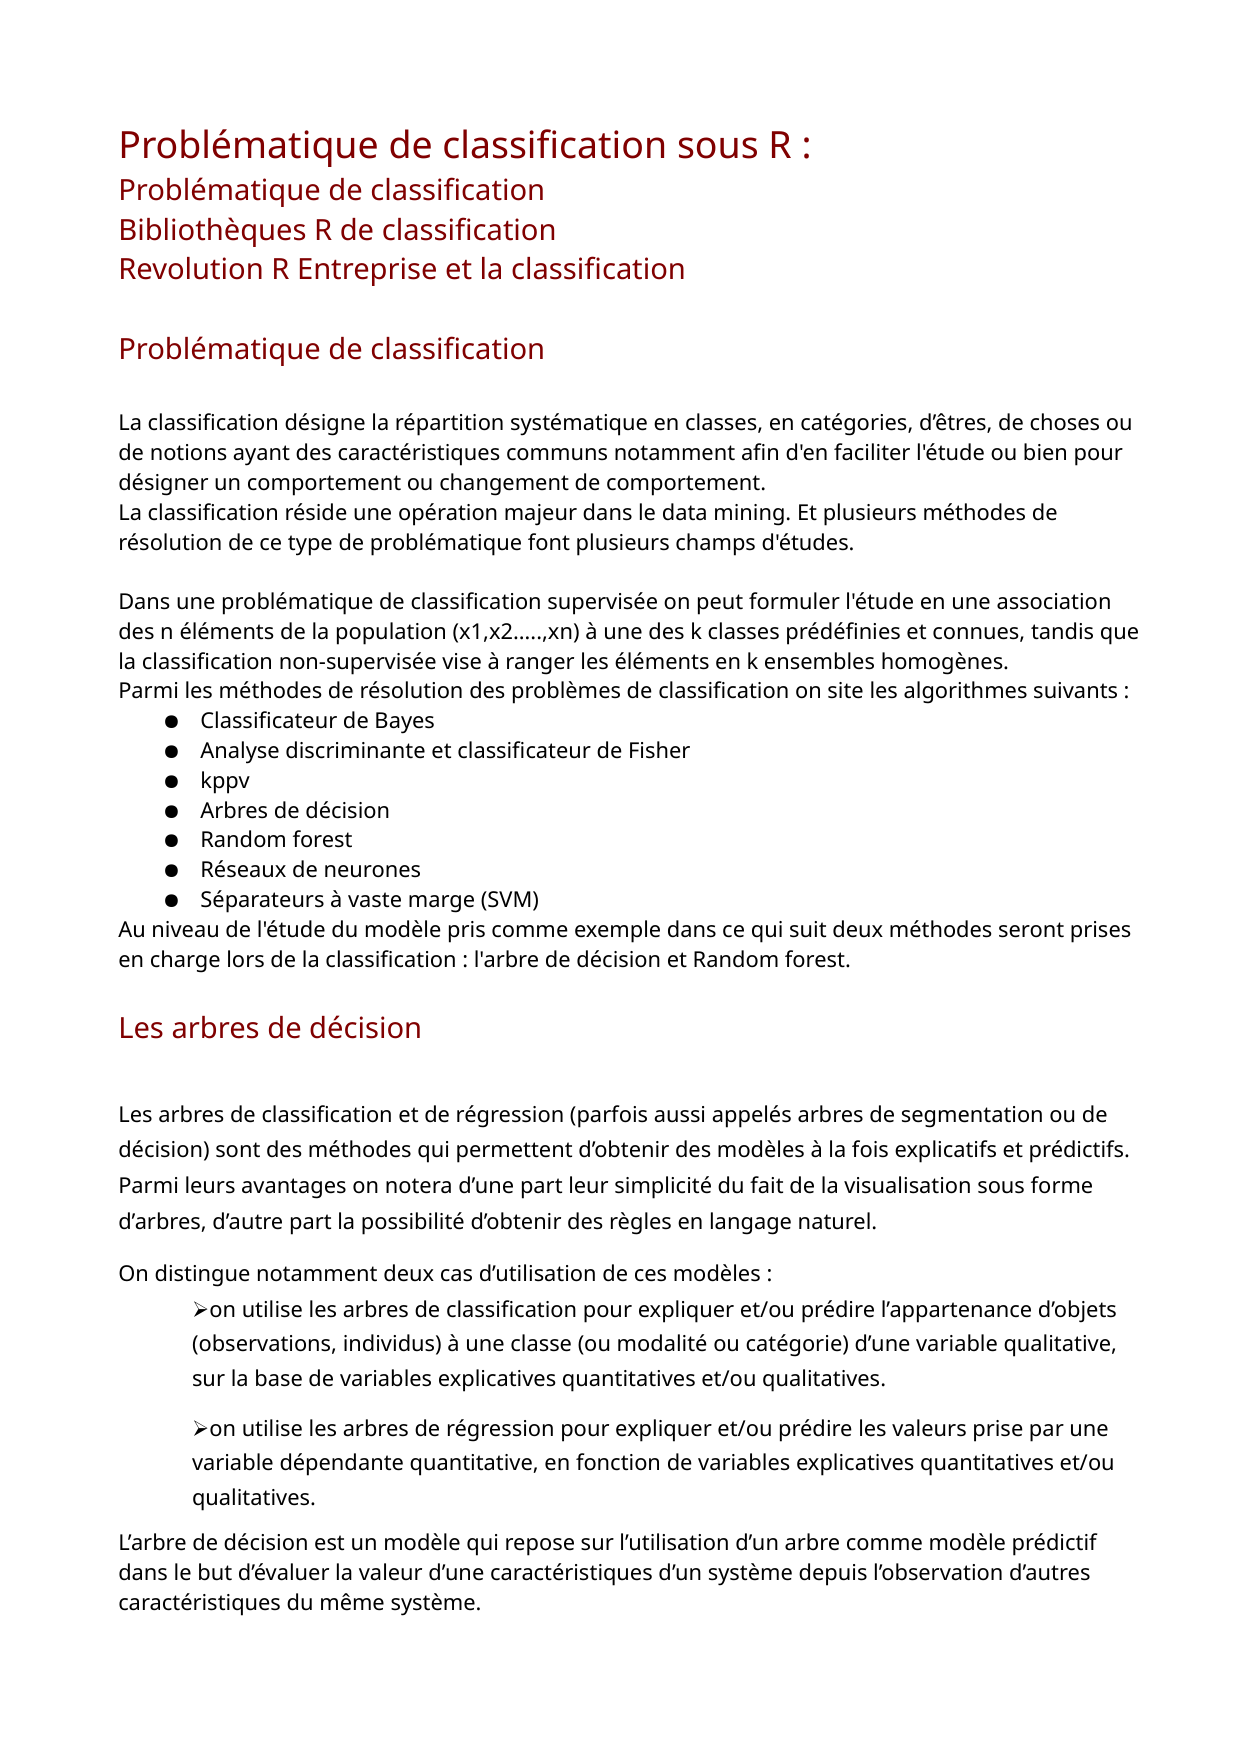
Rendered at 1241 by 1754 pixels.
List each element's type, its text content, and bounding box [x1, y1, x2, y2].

text On distingue notamment deux cas d’utilisation de ces modèles : [118, 1253, 1149, 1288]
list kppv [163, 765, 1149, 794]
text Au niveau de l'étude du modèle pris comme exemple dans ce qui suit deux méthodes seront prises en charge lors de la classification : l'arbre de décision et Random forest. [118, 914, 1149, 973]
text Problématique de classification sous R : [118, 118, 1149, 169]
list Random forest [163, 824, 1149, 854]
text Parmi les méthodes de résolution des problèmes de classification on site les algorithmes suivants : [118, 675, 1149, 705]
list Analyse discriminante et classificateur de Fisher [163, 735, 1149, 765]
text Dans une problématique de classification supervisée on peut formuler l'étude en une association des n éléments de la population (x1,x2…..,xn) à une des k classes prédéfinies et connues, tandis que la classification non-supervisée vise à ranger les éléments en k ensembles homogènes. [118, 586, 1149, 675]
list Séparateurs à vaste marge (SVM) [163, 884, 1149, 914]
list Arbres de décision [163, 794, 1149, 824]
text Problématique de classification [118, 328, 1149, 368]
text Les arbres de décision [118, 1007, 1149, 1047]
text L’arbre de décision est un modèle qui repose sur l’utilisation d’un arbre comme modèle prédictif dans le but d’évaluer la valeur d’une caractéristiques d’un système depuis l’observation d’autres caractéristiques du même système. [118, 1527, 1149, 1616]
list on utilise les arbres de régression pour expliquer et/ou prédire les valeurs prise par une variable dépendante quantitative, en fonction de variables explicatives quantitatives et/ou qualitatives. [118, 1408, 1149, 1511]
list Réseaux de neurones [163, 854, 1149, 884]
text Bibliothèques R de classification Revolution R Entreprise et la classification [118, 209, 1149, 288]
text La classification désigne la répartition systématique en classes, en catégories, d’êtres, de choses ou de notions ayant des caractéristiques communs notamment afin d'en faciliter l'étude ou bien pour désigner un comportement ou changement de comportement. La classification réside une opération majeur dans le data mining. Et plusieurs méthodes de résolution de ce type de problématique font plusieurs champs d'études. [118, 407, 1149, 556]
text Problématique de classification [118, 169, 1149, 209]
list on utilise les arbres de classification pour expliquer et/ou prédire l’appartenance d’objets (observations, individus) à une classe (ou modalité ou catégorie) d’une variable qualitative, sur la base de variables explicatives quantitatives et/ou qualitatives. [118, 1289, 1149, 1392]
text Les arbres de classification et de régression (parfois aussi appelés arbres de segmentation ou de décision) sont des méthodes qui permettent d’obtenir des modèles à la fois explicatifs et prédictifs. Parmi leurs avantages on notera d’une part leur simplicité du fait de la visualisation sous forme d’arbres, d’autre part la possibilité d’obtenir des règles en langage naturel. [118, 1099, 1149, 1236]
list Classificateur de Bayes [163, 705, 1149, 735]
